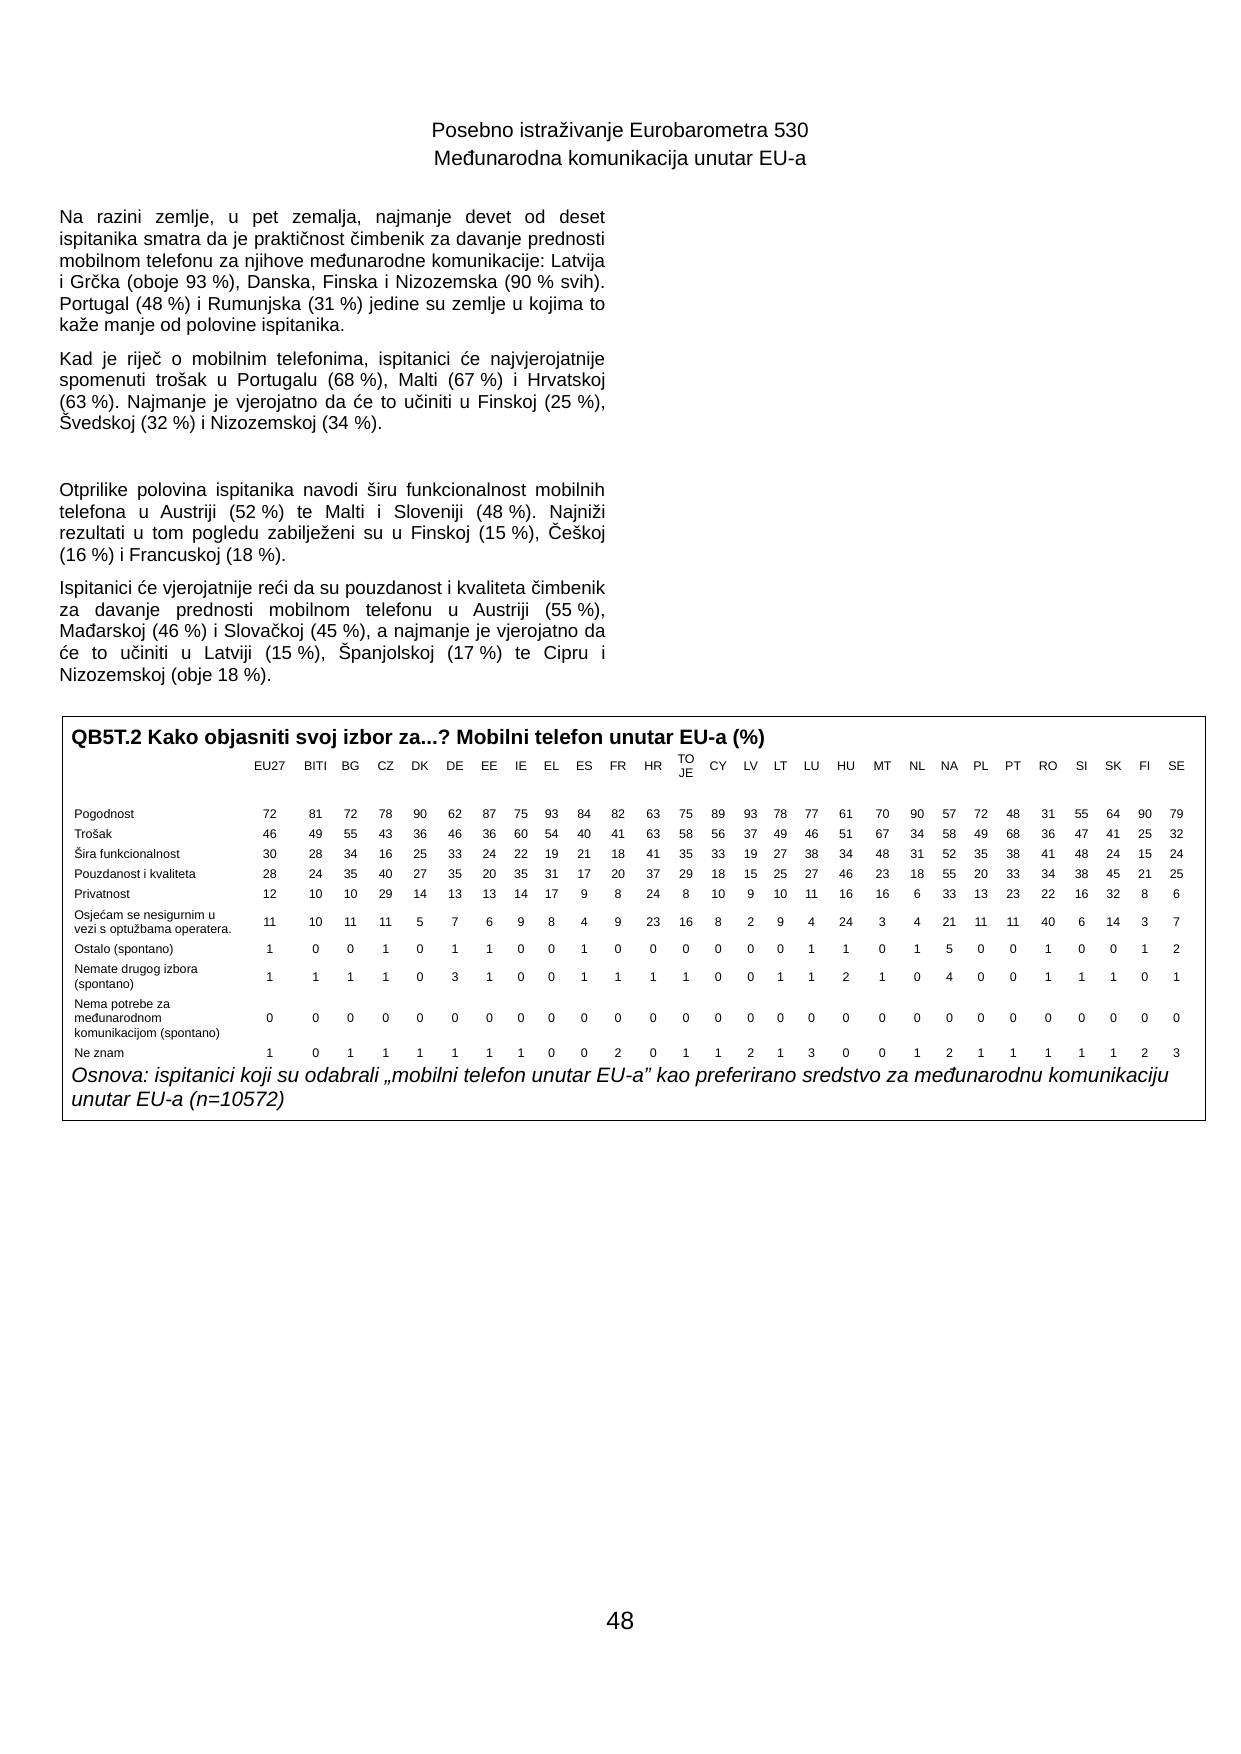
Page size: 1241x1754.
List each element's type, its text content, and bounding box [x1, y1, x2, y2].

table_cell 0 [864, 1043, 901, 1063]
table_cell 1 [1067, 959, 1096, 994]
table_cell 93 [536, 803, 567, 823]
table_cell [332, 783, 368, 803]
table_cell 0 [828, 994, 864, 1043]
table_header DK [403, 749, 437, 783]
table_cell 3 [795, 1043, 828, 1063]
table_cell 16 [864, 884, 901, 904]
table_cell 1 [901, 1043, 933, 1063]
table_cell 57 [934, 803, 965, 823]
table_cell 1 [438, 939, 472, 959]
table_cell 8 [701, 904, 736, 939]
table_cell 77 [795, 803, 828, 823]
table_cell 0 [472, 994, 506, 1043]
table_header IE [506, 749, 536, 783]
table_cell 17 [536, 884, 567, 904]
table_cell 40 [1029, 904, 1067, 939]
table_cell 0 [736, 959, 765, 994]
table_cell 5 [403, 904, 437, 939]
table_cell 35 [965, 844, 997, 864]
table_cell 70 [864, 803, 901, 823]
table_cell 15 [1130, 844, 1159, 864]
table_cell 1 [795, 959, 828, 994]
table_cell 78 [369, 803, 402, 823]
table_cell [601, 783, 635, 803]
table_header BITI [299, 749, 332, 783]
table_cell 0 [864, 939, 901, 959]
table_cell 14 [506, 884, 536, 904]
table_cell 0 [671, 994, 701, 1043]
table_cell 43 [369, 824, 402, 844]
table_cell 2 [1160, 939, 1193, 959]
table_cell 21 [1130, 864, 1159, 884]
table_cell 49 [299, 824, 332, 844]
table_header PT [997, 749, 1029, 783]
table_cell 9 [601, 904, 635, 939]
table_cell 51 [828, 824, 864, 844]
text Otprilike polovina ispitanika navodi širu funkcionalnost mobilnih telefona u Austriji (52 %) te Malti i Sloveniji (48 %). Najniži rezultati u tom pogledu zabilježeni su u Finskoj (15 %), Češkoj (16 %) i Francuskoj (18 %). [59, 479, 605, 565]
table_cell 0 [997, 994, 1029, 1043]
table_cell 8 [671, 884, 701, 904]
table_cell 46 [795, 824, 828, 844]
table_cell Trošak [71, 824, 241, 844]
table_header SI [1067, 749, 1096, 783]
table_cell 34 [332, 844, 368, 864]
table_header [71, 749, 241, 783]
table_header EE [472, 749, 506, 783]
table_cell 1 [241, 959, 298, 994]
table_cell 22 [1029, 884, 1067, 904]
table_cell 3 [864, 904, 901, 939]
table_header LT [765, 749, 795, 783]
table_cell 0 [403, 939, 437, 959]
table_cell 0 [828, 1043, 864, 1063]
table_cell 1 [965, 1043, 997, 1063]
table_cell [403, 783, 437, 803]
table_cell 41 [601, 824, 635, 844]
table_cell 33 [438, 844, 472, 864]
table_cell [71, 783, 241, 803]
table_cell 1 [828, 939, 864, 959]
table_header NL [901, 749, 933, 783]
table_cell 29 [369, 884, 402, 904]
table_cell 0 [997, 959, 1029, 994]
table_cell [1160, 783, 1193, 803]
table_cell 20 [472, 864, 506, 884]
table_cell 0 [332, 994, 368, 1043]
table_cell 1 [369, 1043, 402, 1063]
table_cell [1029, 783, 1067, 803]
table_cell 2 [736, 904, 765, 939]
table_cell 24 [635, 884, 671, 904]
table_header HU [828, 749, 864, 783]
table_cell 24 [472, 844, 506, 864]
table_cell 17 [567, 864, 601, 884]
table_cell 0 [635, 939, 671, 959]
table_cell [997, 783, 1029, 803]
table_cell 9 [567, 884, 601, 904]
table_cell 1 [671, 959, 701, 994]
text Osnova: ispitanici koji su odabrali „mobilni telefon unutar EU-a” kao preferirano sredstvo za međunarodnu komunikaciju unutar EU-a (n=10572) [71, 1063, 1197, 1111]
table_cell Pogodnost [71, 803, 241, 823]
table_header SE [1160, 749, 1193, 783]
table_cell 41 [1029, 844, 1067, 864]
table_cell 1 [1096, 959, 1130, 994]
table_cell [795, 783, 828, 803]
table_cell [901, 783, 933, 803]
table_cell 1 [299, 959, 332, 994]
table_cell 8 [601, 884, 635, 904]
table_cell 49 [765, 824, 795, 844]
table_cell 1 [997, 1043, 1029, 1063]
table_header TO JE [671, 749, 701, 783]
table_header FI [1130, 749, 1159, 783]
table_cell 9 [736, 884, 765, 904]
table_header CZ [369, 749, 402, 783]
table_cell 0 [635, 994, 671, 1043]
table_cell 1 [765, 959, 795, 994]
table_cell 81 [299, 803, 332, 823]
table_cell [567, 783, 601, 803]
table_cell 41 [635, 844, 671, 864]
table_cell 0 [299, 1043, 332, 1063]
table_cell 0 [1096, 939, 1130, 959]
table_cell 0 [299, 994, 332, 1043]
table_cell [671, 783, 701, 803]
table_cell 19 [736, 844, 765, 864]
table_cell 0 [965, 939, 997, 959]
table_cell 24 [1160, 844, 1193, 864]
table_header RO [1029, 749, 1067, 783]
table_header EL [536, 749, 567, 783]
table_cell 11 [369, 904, 402, 939]
table_cell 7 [438, 904, 472, 939]
table_cell 33 [934, 884, 965, 904]
table_cell 1 [369, 939, 402, 959]
table_cell 1 [1029, 939, 1067, 959]
table_cell 24 [828, 904, 864, 939]
table_cell 35 [332, 864, 368, 884]
table_cell 32 [1096, 884, 1130, 904]
table_cell Privatnost [71, 884, 241, 904]
table_cell 0 [701, 939, 736, 959]
table_cell 89 [701, 803, 736, 823]
table_cell 1 [1160, 959, 1193, 994]
table_cell 0 [299, 939, 332, 959]
table_cell 24 [299, 864, 332, 884]
table_cell 21 [934, 904, 965, 939]
table_cell Pouzdanost i kvaliteta [71, 864, 241, 884]
table_cell 32 [1160, 824, 1193, 844]
table_cell Nema potrebe za međunarodnom komunikacijom (spontano) [71, 994, 241, 1043]
table_cell 27 [765, 844, 795, 864]
table_cell 16 [671, 904, 701, 939]
table_cell 25 [403, 844, 437, 864]
table_cell 16 [369, 844, 402, 864]
table_cell 21 [567, 844, 601, 864]
table_cell 18 [701, 864, 736, 884]
table_cell 0 [567, 994, 601, 1043]
table_cell 0 [506, 994, 536, 1043]
table_cell 48 [1067, 844, 1096, 864]
table_cell 0 [901, 959, 933, 994]
table_cell 58 [934, 824, 965, 844]
table_cell 9 [506, 904, 536, 939]
table_cell 68 [997, 824, 1029, 844]
table_cell 22 [506, 844, 536, 864]
table_cell 0 [536, 959, 567, 994]
table_cell 2 [828, 959, 864, 994]
table_cell [701, 783, 736, 803]
table_cell 87 [472, 803, 506, 823]
table_cell 1 [795, 939, 828, 959]
table_cell [765, 783, 795, 803]
table_cell 36 [472, 824, 506, 844]
table_cell 0 [1029, 994, 1067, 1043]
table_cell 90 [403, 803, 437, 823]
table_cell 3 [1160, 1043, 1193, 1063]
table_cell 7 [1160, 904, 1193, 939]
table_cell 62 [438, 803, 472, 823]
table_cell 1 [635, 959, 671, 994]
table_cell 1 [864, 959, 901, 994]
table_cell 13 [472, 884, 506, 904]
table_cell 18 [601, 844, 635, 864]
table_cell 23 [997, 884, 1029, 904]
table_cell 84 [567, 803, 601, 823]
table_header DE [438, 749, 472, 783]
table_cell 4 [567, 904, 601, 939]
table_header FR [601, 749, 635, 783]
table_cell 46 [828, 864, 864, 884]
table_cell 0 [567, 1043, 601, 1063]
table_cell 1 [765, 1043, 795, 1063]
table_cell 40 [567, 824, 601, 844]
table_cell 11 [997, 904, 1029, 939]
table_cell 46 [241, 824, 298, 844]
table_cell [299, 783, 332, 803]
table_cell 8 [1130, 884, 1159, 904]
table_cell [536, 783, 567, 803]
table_cell 41 [1096, 824, 1130, 844]
table_cell 25 [765, 864, 795, 884]
table_cell 24 [1096, 844, 1130, 864]
table_header HR [635, 749, 671, 783]
table_cell 72 [965, 803, 997, 823]
table_cell 6 [1067, 904, 1096, 939]
table_cell 11 [241, 904, 298, 939]
table_cell 27 [795, 864, 828, 884]
table_cell 0 [1067, 994, 1096, 1043]
table_cell 9 [765, 904, 795, 939]
table_cell 27 [403, 864, 437, 884]
table_cell 34 [901, 824, 933, 844]
table_cell 0 [403, 959, 437, 994]
table_cell 61 [828, 803, 864, 823]
table_cell 0 [506, 939, 536, 959]
table_cell 46 [438, 824, 472, 844]
table_cell [934, 783, 965, 803]
text Ispitanici će vjerojatnije reći da su pouzdanost i kvaliteta čimbenik za davanje prednosti mobilnom telefonu u Austriji (55 %), Mađarskoj (46 %) i Slovačkoj (45 %), a najmanje je vjerojatno da će to učiniti u Latviji (15 %), Španjolskoj (17 %) te Cipru i Nizozemskoj (obje 18 %). [59, 577, 605, 685]
table_cell 0 [536, 1043, 567, 1063]
table_cell 12 [241, 884, 298, 904]
table_cell 1 [472, 1043, 506, 1063]
table_cell 0 [635, 1043, 671, 1063]
table_cell 2 [934, 1043, 965, 1063]
table_cell 35 [671, 844, 701, 864]
text Na razini zemlje, u pet zemalja, najmanje devet od deset ispitanika smatra da je praktičnost čimbenik za davanje prednosti mobilnom telefonu za njihove međunarodne komunikacije: Latvija i Grčka (oboje 93 %), Danska, Finska i Nizozemska (90 % svih). Portugal (48 %) i Rumunjska (31 %) jedine su zemlje u kojima to kaže manje od polovine ispitanika. [59, 206, 605, 336]
table_cell [736, 783, 765, 803]
table_header CY [701, 749, 736, 783]
table_cell 36 [1029, 824, 1067, 844]
table_cell 0 [671, 939, 701, 959]
table_cell 0 [795, 994, 828, 1043]
table_cell 1 [701, 1043, 736, 1063]
table_cell 55 [332, 824, 368, 844]
table_cell 10 [299, 884, 332, 904]
table_cell 2 [736, 1043, 765, 1063]
table_header PL [965, 749, 997, 783]
table_header EU27 [241, 749, 298, 783]
table_cell 33 [701, 844, 736, 864]
table_header NA [934, 749, 965, 783]
table_cell 5 [934, 939, 965, 959]
table_cell [864, 783, 901, 803]
table_cell 0 [601, 939, 635, 959]
table_cell 0 [965, 994, 997, 1043]
table_cell [828, 783, 864, 803]
table_cell 2 [1130, 1043, 1159, 1063]
table_cell 64 [1096, 803, 1130, 823]
table_cell 40 [369, 864, 402, 884]
table_cell 37 [635, 864, 671, 884]
table_cell [965, 783, 997, 803]
table_cell [369, 783, 402, 803]
table_cell Ne znam [71, 1043, 241, 1063]
table_cell 1 [1096, 1043, 1130, 1063]
table_cell 33 [997, 864, 1029, 884]
table_cell 0 [536, 939, 567, 959]
table_cell 0 [506, 959, 536, 994]
table_cell 20 [965, 864, 997, 884]
table_cell 16 [828, 884, 864, 904]
table_cell Šira funkcionalnost [71, 844, 241, 864]
table_cell 38 [997, 844, 1029, 864]
table_cell 45 [1096, 864, 1130, 884]
table_cell [472, 783, 506, 803]
table_cell 0 [965, 959, 997, 994]
table_cell 1 [438, 1043, 472, 1063]
table_cell 0 [1130, 959, 1159, 994]
table_cell 63 [635, 803, 671, 823]
table_cell 29 [671, 864, 701, 884]
table_cell 1 [403, 1043, 437, 1063]
table_cell 56 [701, 824, 736, 844]
table_cell 0 [701, 959, 736, 994]
table_cell 0 [997, 939, 1029, 959]
table_cell 0 [901, 994, 933, 1043]
table_cell 0 [1160, 994, 1193, 1043]
table_cell 37 [736, 824, 765, 844]
table_cell 38 [1067, 864, 1096, 884]
table_cell 0 [864, 994, 901, 1043]
table_cell 1 [1029, 1043, 1067, 1063]
table_cell 31 [536, 864, 567, 884]
table_cell 0 [369, 994, 402, 1043]
table_cell 1 [671, 1043, 701, 1063]
table_cell 34 [1029, 864, 1067, 884]
table_cell 11 [965, 904, 997, 939]
table_cell 1 [332, 959, 368, 994]
table_cell 1 [241, 939, 298, 959]
table_cell Osjećam se nesigurnim u vezi s optužbama operatera. [71, 904, 241, 939]
table_cell 0 [736, 939, 765, 959]
table_cell 28 [299, 844, 332, 864]
table_cell 54 [536, 824, 567, 844]
table_cell 1 [567, 939, 601, 959]
table_cell [506, 783, 536, 803]
table_cell [438, 783, 472, 803]
table_cell 16 [1067, 884, 1096, 904]
table_cell Ostalo (spontano) [71, 939, 241, 959]
text QB5T.2 Kako objasniti svoj izbor za...? Mobilni telefon unutar EU-a (%) [71, 724, 1197, 748]
table_cell 8 [536, 904, 567, 939]
table_cell 31 [1029, 803, 1067, 823]
table_cell 0 [601, 994, 635, 1043]
table_cell 0 [1130, 994, 1159, 1043]
table_cell [1067, 783, 1096, 803]
table_cell 75 [506, 803, 536, 823]
table_cell 0 [332, 939, 368, 959]
text Kad je riječ o mobilnim telefonima, ispitanici će najvjerojatnije spomenuti trošak u Portugalu (68 %), Malti (67 %) i Hrvatskoj (63 %). Najmanje je vjerojatno da će to učiniti u Finskoj (25 %), Švedskoj (32 %) i Nizozemskoj (34 %). [59, 347, 605, 434]
table_cell 0 [403, 994, 437, 1043]
table_cell Nemate drugog izbora (spontano) [71, 959, 241, 994]
table_cell 4 [901, 904, 933, 939]
table_cell 23 [864, 864, 901, 884]
table_cell 72 [241, 803, 298, 823]
table_cell 55 [934, 864, 965, 884]
table_cell 0 [438, 994, 472, 1043]
table_cell 25 [1130, 824, 1159, 844]
table_cell 20 [601, 864, 635, 884]
table_cell 11 [332, 904, 368, 939]
table_cell 23 [635, 904, 671, 939]
table_cell 90 [1130, 803, 1159, 823]
table_cell 72 [332, 803, 368, 823]
table_cell 4 [795, 904, 828, 939]
table_cell 0 [765, 994, 795, 1043]
table_cell 0 [1067, 939, 1096, 959]
table_cell 1 [1029, 959, 1067, 994]
table_header MT [864, 749, 901, 783]
table_cell 0 [701, 994, 736, 1043]
table_cell 3 [1130, 904, 1159, 939]
table_cell 1 [472, 939, 506, 959]
table_cell 1 [601, 959, 635, 994]
table_cell 35 [506, 864, 536, 884]
table_cell 82 [601, 803, 635, 823]
table_cell 18 [901, 864, 933, 884]
table_cell 38 [795, 844, 828, 864]
table_cell 36 [403, 824, 437, 844]
table_cell 1 [1067, 1043, 1096, 1063]
table_cell 0 [736, 994, 765, 1043]
table_cell 49 [965, 824, 997, 844]
table_cell 3 [438, 959, 472, 994]
table_cell 60 [506, 824, 536, 844]
table_cell 1 [369, 959, 402, 994]
table_cell 31 [901, 844, 933, 864]
table_cell 0 [934, 994, 965, 1043]
table_cell [241, 783, 298, 803]
table_cell 75 [671, 803, 701, 823]
table_cell 10 [299, 904, 332, 939]
table_cell 47 [1067, 824, 1096, 844]
table_cell 52 [934, 844, 965, 864]
table_cell 90 [901, 803, 933, 823]
table_cell 78 [765, 803, 795, 823]
table_cell 13 [965, 884, 997, 904]
table_cell 14 [403, 884, 437, 904]
table_cell 1 [332, 1043, 368, 1063]
table_cell 34 [828, 844, 864, 864]
table_cell 14 [1096, 904, 1130, 939]
table_cell 55 [1067, 803, 1096, 823]
table_cell 79 [1160, 803, 1193, 823]
table_header BG [332, 749, 368, 783]
table_cell 6 [1160, 884, 1193, 904]
table_cell 6 [472, 904, 506, 939]
table_cell 58 [671, 824, 701, 844]
table_cell [635, 783, 671, 803]
table_cell 2 [601, 1043, 635, 1063]
table_cell 0 [241, 994, 298, 1043]
table_cell 93 [736, 803, 765, 823]
table_cell 10 [765, 884, 795, 904]
table_cell 19 [536, 844, 567, 864]
table_cell 48 [997, 803, 1029, 823]
table_cell 35 [438, 864, 472, 884]
table_cell 25 [1160, 864, 1193, 884]
table_cell 10 [332, 884, 368, 904]
table_cell 1 [506, 1043, 536, 1063]
table_cell 4 [934, 959, 965, 994]
table_cell 0 [765, 939, 795, 959]
table_header LV [736, 749, 765, 783]
table_cell 0 [536, 994, 567, 1043]
table_header SK [1096, 749, 1130, 783]
table_cell 6 [901, 884, 933, 904]
table_cell 10 [701, 884, 736, 904]
table_cell 30 [241, 844, 298, 864]
table_cell 1 [567, 959, 601, 994]
table_cell 63 [635, 824, 671, 844]
table_header ES [567, 749, 601, 783]
table_header LU [795, 749, 828, 783]
table_cell 28 [241, 864, 298, 884]
table_cell 48 [864, 844, 901, 864]
table_cell 1 [901, 939, 933, 959]
table_cell [1130, 783, 1159, 803]
table_cell 11 [795, 884, 828, 904]
table_cell [1096, 783, 1130, 803]
table_cell 1 [1130, 939, 1159, 959]
table_cell 1 [241, 1043, 298, 1063]
table_cell 1 [472, 959, 506, 994]
table_cell 15 [736, 864, 765, 884]
table_cell 0 [1096, 994, 1130, 1043]
table_cell 67 [864, 824, 901, 844]
table_cell 13 [438, 884, 472, 904]
